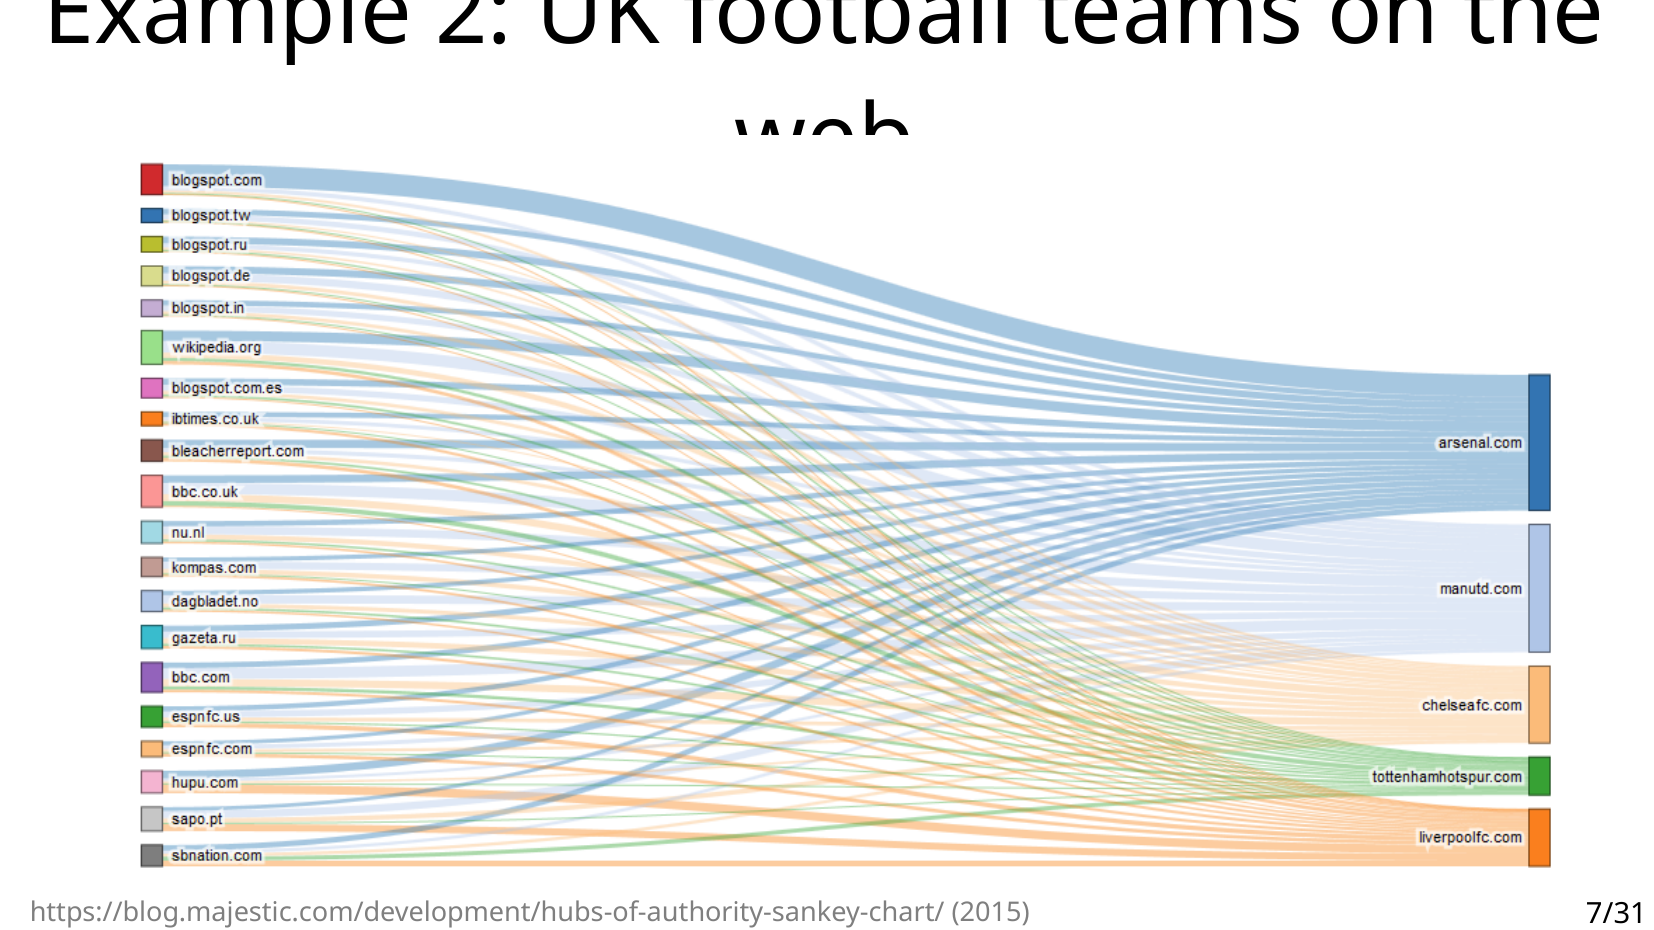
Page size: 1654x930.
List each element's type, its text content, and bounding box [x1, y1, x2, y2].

text_box https://blog.majestic.com/development/hubs-of-authority-sankey-chart/ (2015) [15, 885, 1381, 930]
picture [110, 135, 1579, 903]
title Example 2: UK football teams on the web [15, 0, 1636, 201]
